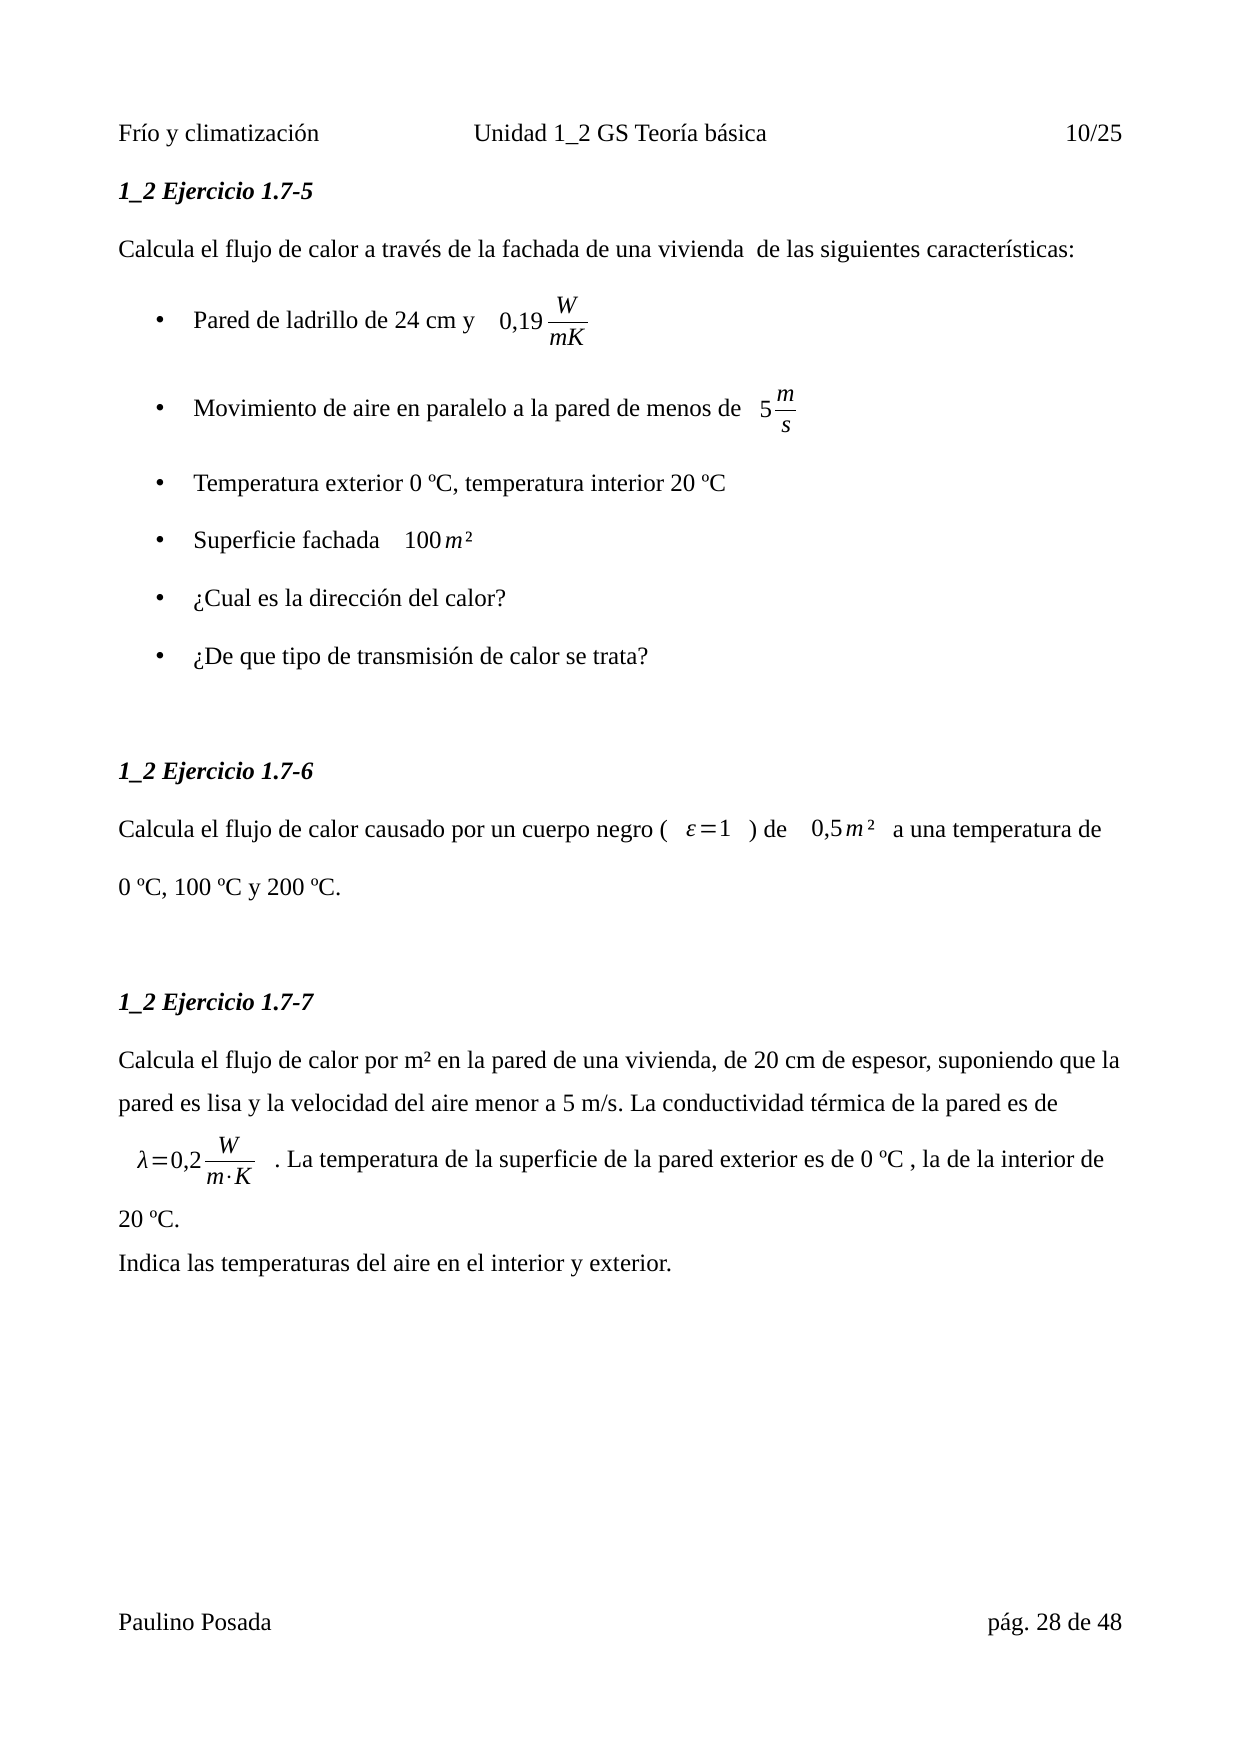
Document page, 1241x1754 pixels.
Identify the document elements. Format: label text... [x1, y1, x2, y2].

text 0 ºC, 100 ºC y 200 ºC. [118, 872, 1122, 901]
text Indica las temperaturas del aire en el interior y exterior. [118, 1248, 1122, 1276]
text Calcula el flujo de calor causado por un cuerpo negro () de a una temperatura de [118, 814, 1122, 843]
list Pared de ladrillo de 24 cm y [156, 292, 1122, 351]
text Calcula el flujo de calor por m² en la pared de una vivienda, de 20 cm de espesor, suponiendo que la pared es lisa y la velocidad del aire menor a 5 m/s. La conductividad térmica de la pared es de. La temperatura de la superficie de la pared exterior es de 0 ºC , la de la interior de [118, 1045, 1122, 1190]
text 1_2 Ejercicio 1.7-7 [118, 987, 1122, 1016]
text 20 ºC. [118, 1204, 1122, 1233]
list Movimiento de aire en paralelo a la pared de menos de [156, 380, 1122, 439]
text 1_2 Ejercicio 1.7-6 [118, 756, 1122, 785]
text Calcula el flujo de calor a través de la fachada de una vivienda de las siguientes características: [118, 234, 1122, 263]
list Temperatura exterior 0 ºC, temperatura interior 20 ºC [156, 468, 1122, 497]
text 1_2 Ejercicio 1.7-5 [118, 176, 1122, 205]
list ¿Cual es la dirección del calor? [156, 583, 1122, 612]
list ¿De que tipo de transmisión de calor se trata? [156, 641, 1122, 670]
list Superficie fachada [156, 526, 1122, 554]
